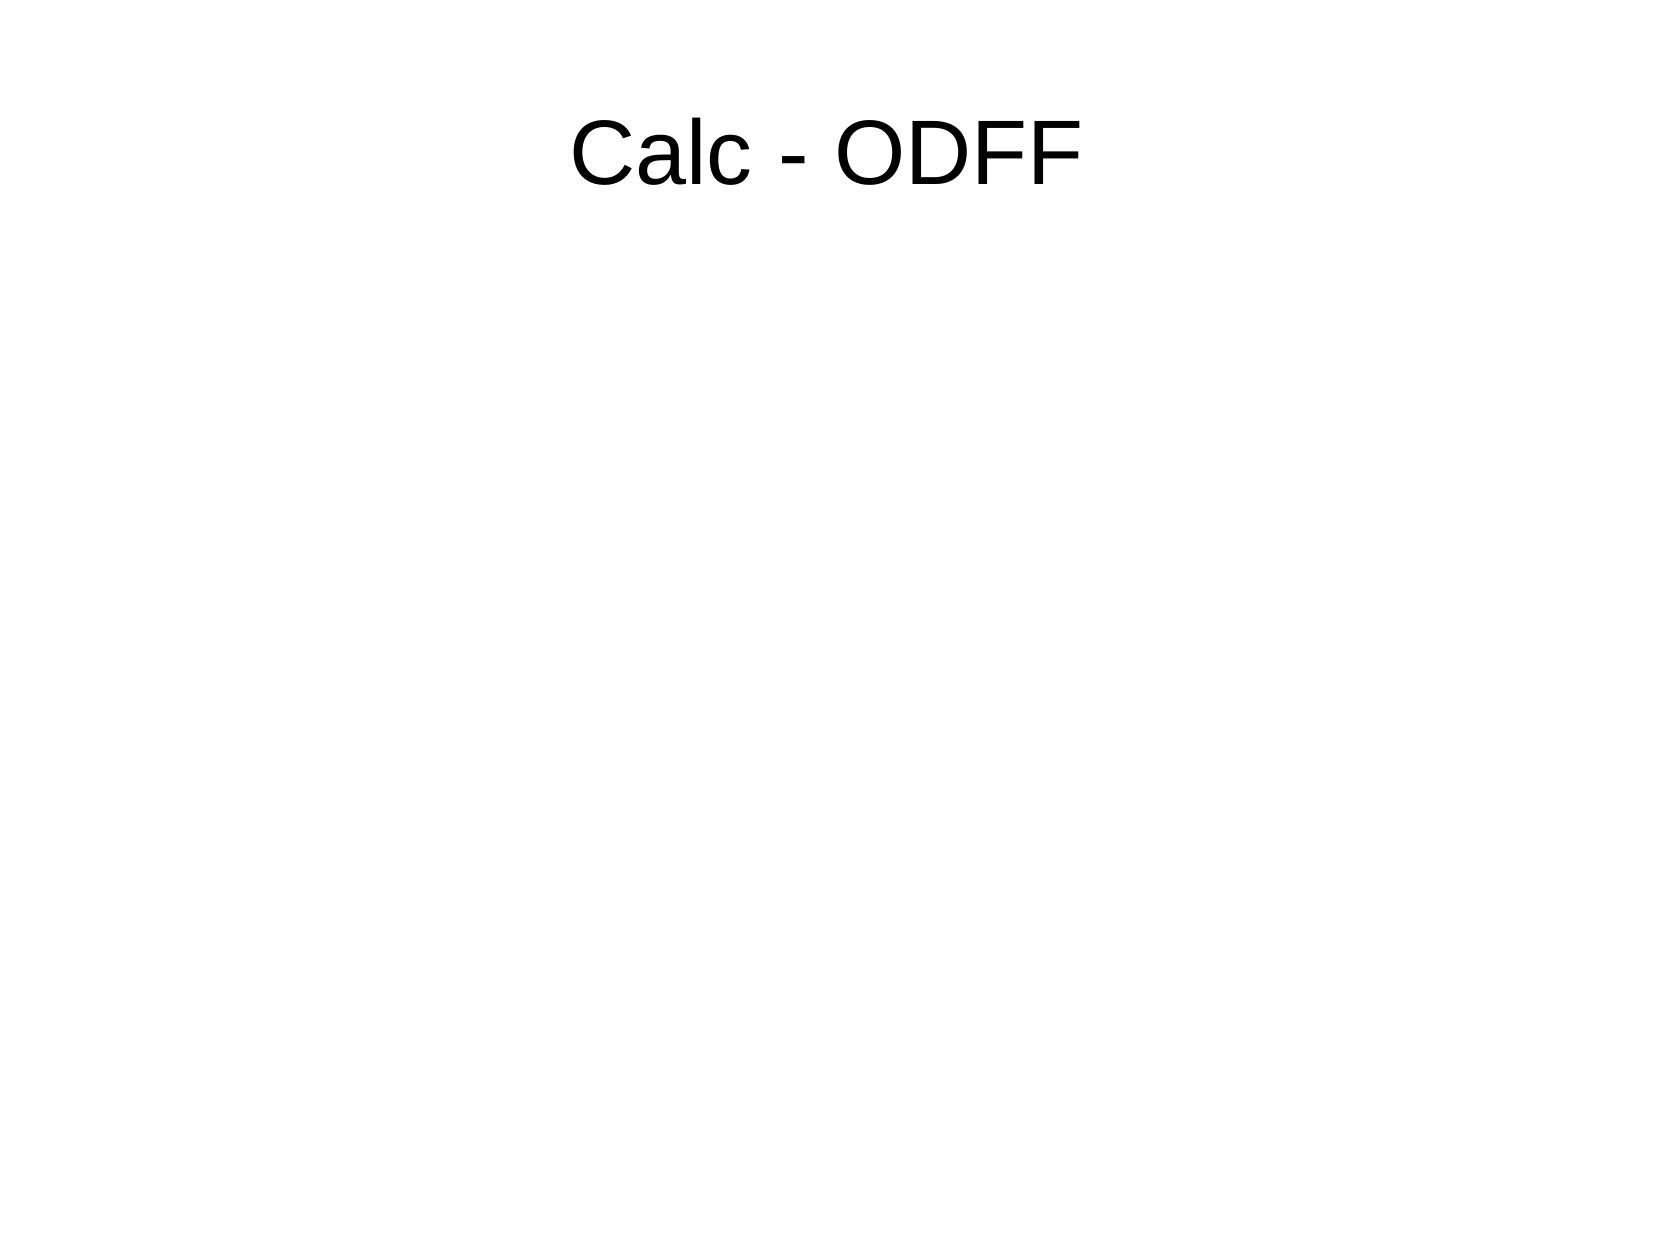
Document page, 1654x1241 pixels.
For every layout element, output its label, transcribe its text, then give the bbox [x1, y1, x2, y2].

title Calc - ODFF [82, 49, 1571, 257]
